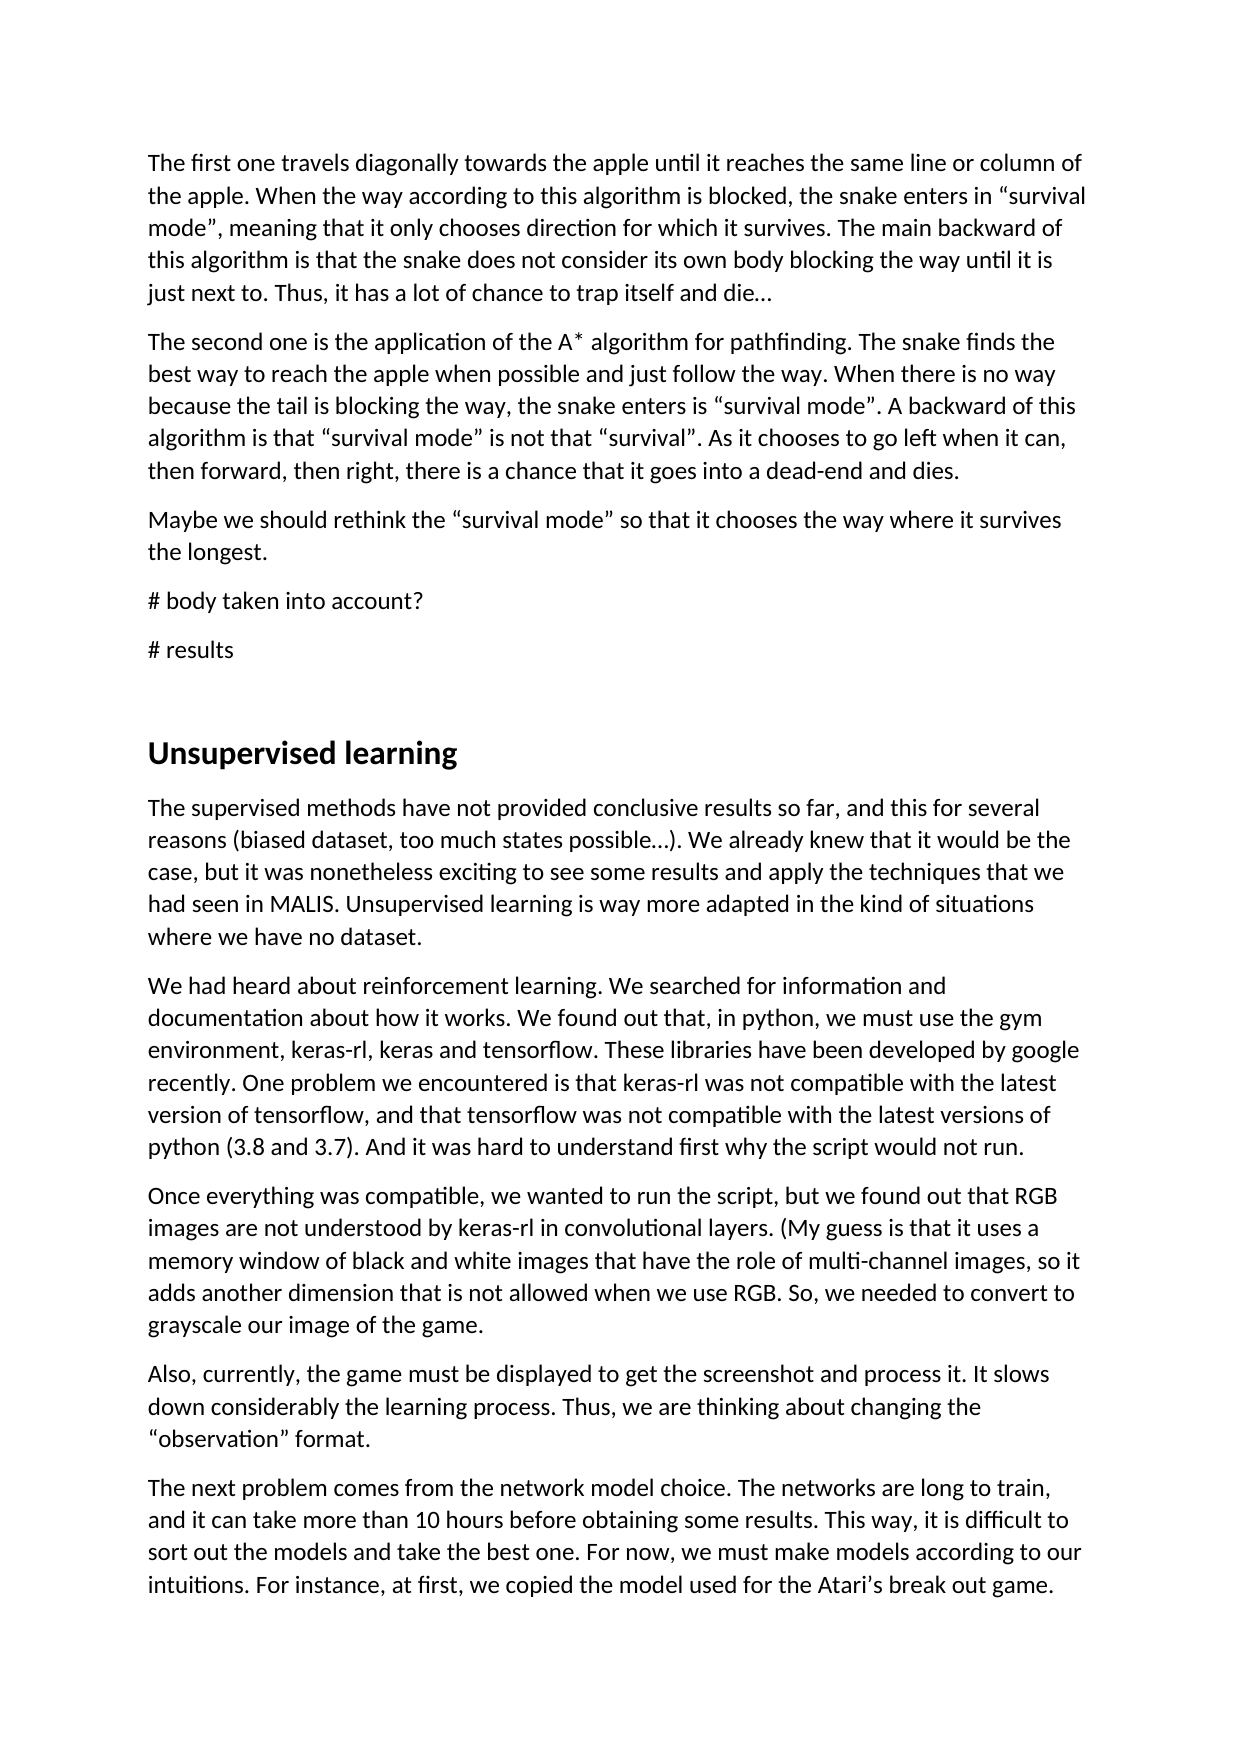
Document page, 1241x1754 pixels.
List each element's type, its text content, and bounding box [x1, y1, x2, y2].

text The second one is the application of the A* algorithm for pathfinding. The snake finds the best way to reach the apple when possible and just follow the way. When there is no way because the tail is blocking the way, the snake enters is “survival mode”. A backward of this algorithm is that “survival mode” is not that “survival”. As it chooses to go left when it can, then forward, then right, there is a chance that it goes into a dead-end and dies. [148, 326, 1093, 485]
text Maybe we should rethink the “survival mode” so that it chooses the way where it survives the longest. [148, 504, 1093, 567]
text # body taken into account? [148, 585, 1093, 616]
text The first one travels diagonally towards the apple until it reaches the same line or column of the apple. When the way according to this algorithm is blocked, the snake enters in “survival mode”, meaning that it only chooses direction for which it survives. The main backward of this algorithm is that the snake does not consider its own body blocking the way until it is just next to. Thus, it has a lot of chance to trap itself and die… [148, 148, 1093, 307]
text The next problem comes from the network model choice. The networks are long to train, and it can take more than 10 hours before obtaining some results. This way, it is difficult to sort out the models and take the best one. For now, we must make models according to our intuitions. For instance, at first, we copied the model used for the Atari’s break out game. [148, 1472, 1093, 1599]
text Also, currently, the game must be displayed to get the screenshot and process it. It slows down considerably the learning process. Thus, we are thinking about changing the “observation” format. [148, 1358, 1093, 1453]
text Unsupervised learning [148, 732, 1093, 773]
text # results [148, 634, 1093, 664]
text We had heard about reinforcement learning. We searched for information and documentation about how it works. We found out that, in python, we must use the gym environment, keras-rl, keras and tensorflow. These libraries have been developed by google recently. One problem we encountered is that keras-rl was not compatible with the latest version of tensorflow, and that tensorflow was not compatible with the latest versions of python (3.8 and 3.7). And it was hard to understand first why the script would not run. [148, 970, 1093, 1162]
text Once everything was compatible, we wanted to run the script, but we found out that RGB images are not understood by keras-rl in convolutional layers. (My guess is that it uses a memory window of black and white images that have the role of multi-channel images, so it adds another dimension that is not allowed when we use RGB. So, we needed to convert to grayscale our image of the game. [148, 1180, 1093, 1340]
text The supervised methods have not provided conclusive results so far, and this for several reasons (biased dataset, too much states possible…). We already knew that it would be the case, but it was nonetheless exciting to see some results and apply the techniques that we had seen in MALIS. Unsupervised learning is way more adapted in the kind of situations where we have no dataset. [148, 792, 1093, 951]
